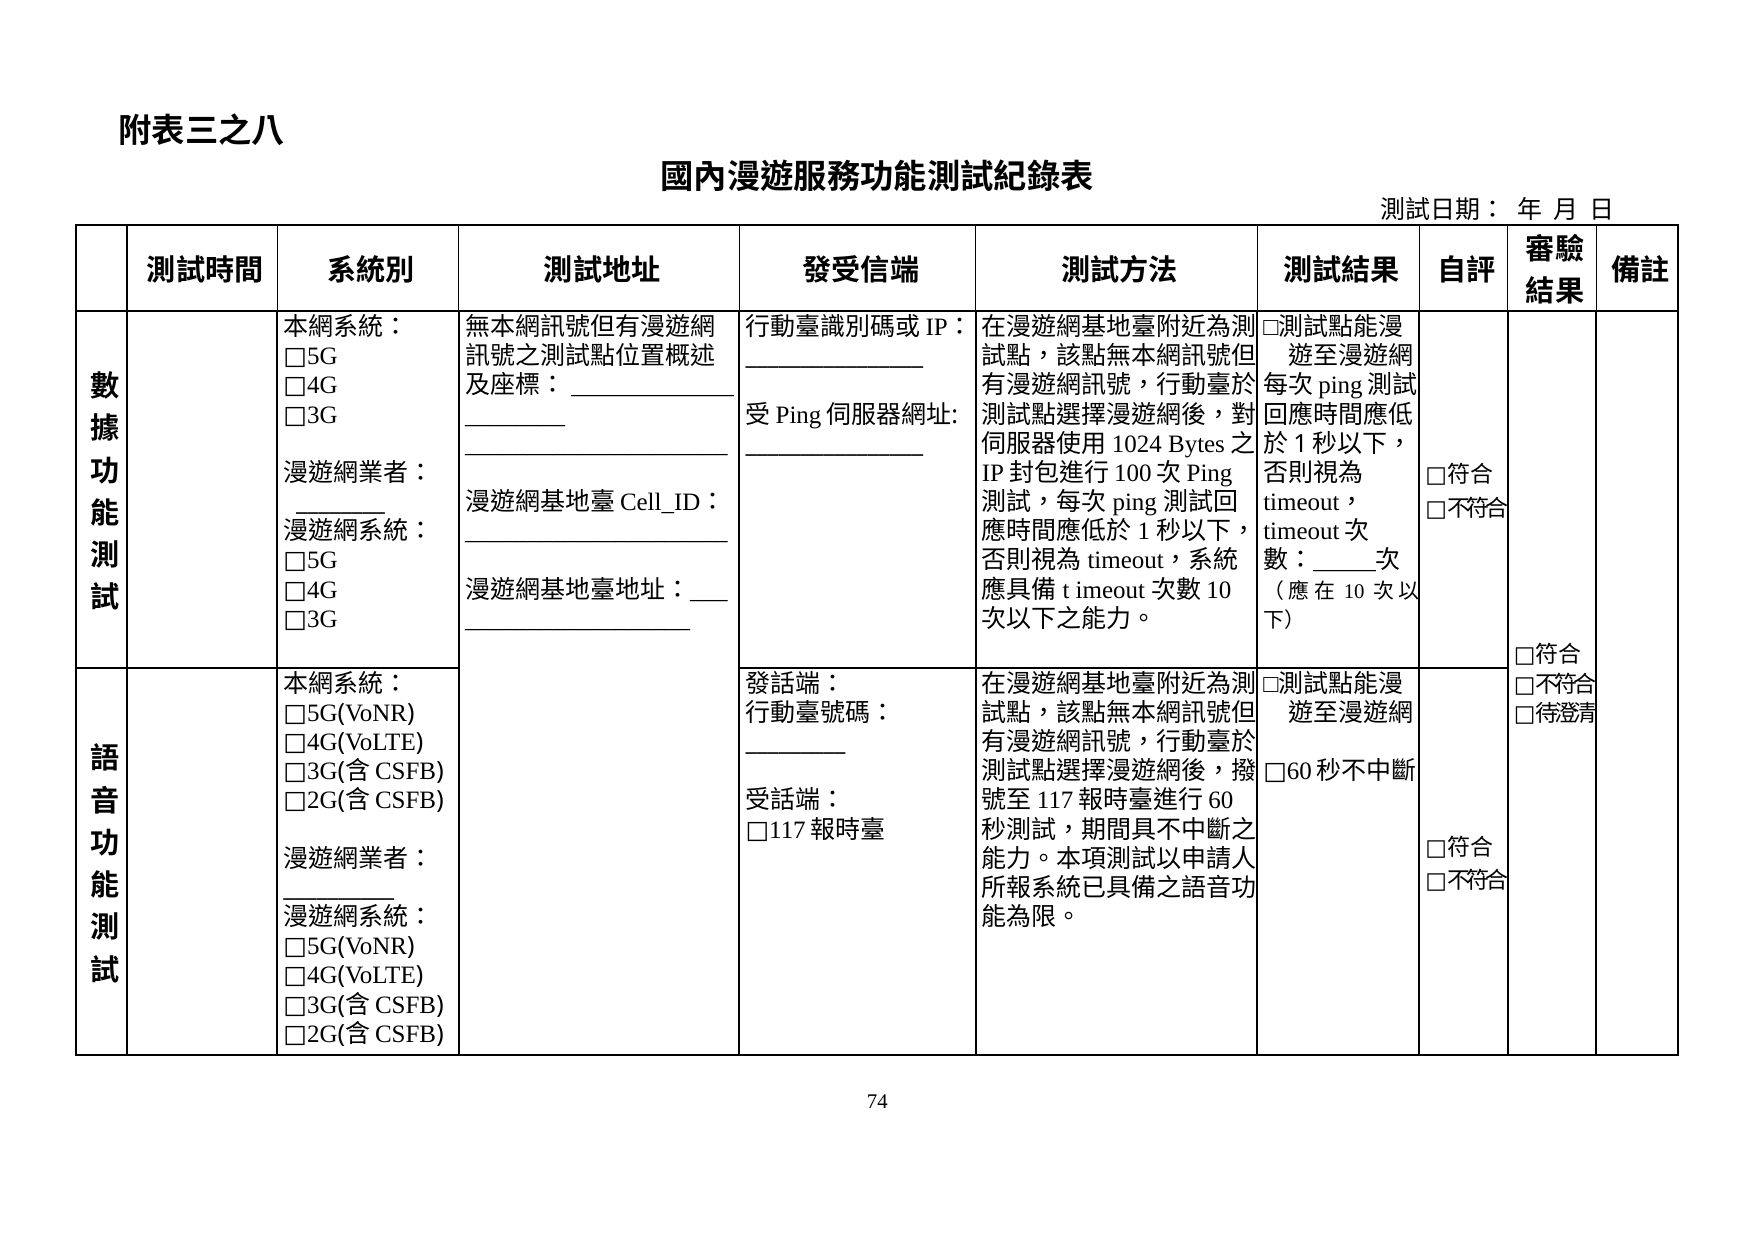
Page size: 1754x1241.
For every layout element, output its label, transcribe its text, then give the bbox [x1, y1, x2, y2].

table_cell 本網系統： □5G(VoNR) □4G(VoLTE) □3G(含CSFB) □2G(含CSFB) 漫遊網業者： __________ 漫遊網系統： □5G(VoNR) □4G(VoLTE) □3G(含CSFB) □2G(含CSFB) [278, 669, 458, 1054]
table_cell 在漫遊網基地臺附近為測試點，該點無本網訊號但有漫遊網訊號，行動臺於測試點選擇漫遊網後，撥號至117報時臺進行60秒測試，期間具不中斷之能力。本項測試以申請人所報系統已具備之語音功能為限。 [977, 669, 1256, 1054]
table_cell [128, 312, 276, 667]
table_cell □符合 □不符合 □待澄清 [1509, 312, 1595, 1054]
table_header 測試地址 [459, 226, 739, 310]
table_header 自評 [1420, 226, 1507, 310]
table_cell 發話端： 行動臺號碼： _________ 受話端： □117報時臺 [740, 669, 975, 1054]
table_cell □符合 □不符合 [1420, 312, 1507, 667]
table_cell □符合 □不符合 [1420, 669, 1507, 1054]
table_header 審驗結果 [1508, 226, 1596, 310]
table_header 發受信端 [740, 226, 975, 310]
table_header 測試時間 [128, 226, 277, 310]
table_cell □測試點能漫遊至漫遊網 □60秒不中斷 [1258, 669, 1418, 1054]
table_cell 行動臺識別碼或IP： ________________ 受Ping伺服器網址: ________________ [740, 312, 975, 667]
text 測試日期： 年 月 日 [266, 198, 1614, 223]
table_header 測試結果 [1258, 226, 1419, 310]
table_header 備註 [1597, 226, 1677, 310]
table_cell 無本網訊號但有漫遊網訊號之測試點位置概述及座標： _____________________ _____________________ 漫遊網基地臺Cell_ID：_____________________ 漫遊網基地臺地址：_____________________ [460, 312, 738, 1054]
table_header [77, 226, 126, 310]
table_cell [128, 669, 276, 1054]
table_cell 在漫遊網基地臺附近為測試點，該點無本網訊號但有漫遊網訊號，行動臺於測試點選擇漫遊網後，對伺服器使用1024 Bytes之IP封包進行100次Ping測試，每次 ping 測試回應時間應低於 1 秒以下，否則視為 timeout，系統應具備 t imeout 次數10 次以下之能力。 [977, 312, 1256, 667]
table_header 系統別 [278, 226, 458, 310]
table_header 測試方法 [976, 226, 1257, 310]
table_cell 語音功能測試 [77, 669, 126, 1054]
table_cell 本網系統： □5G □4G □3G 漫遊網業者： ________ 漫遊網系統： □5G □4G □3G [278, 312, 458, 667]
text 附表三之八 [118, 113, 1636, 150]
text 國內漫遊服務功能測試紀錄表 [118, 150, 1636, 198]
table_cell 數據功能測試 [77, 312, 126, 667]
table_cell [1597, 312, 1677, 1054]
table_cell □測試點能漫遊至漫遊網 每次ping測試回應時間應低於1秒以下，否則視為timeout， timeout次數：_____次 （應在10次以下） [1258, 312, 1418, 667]
